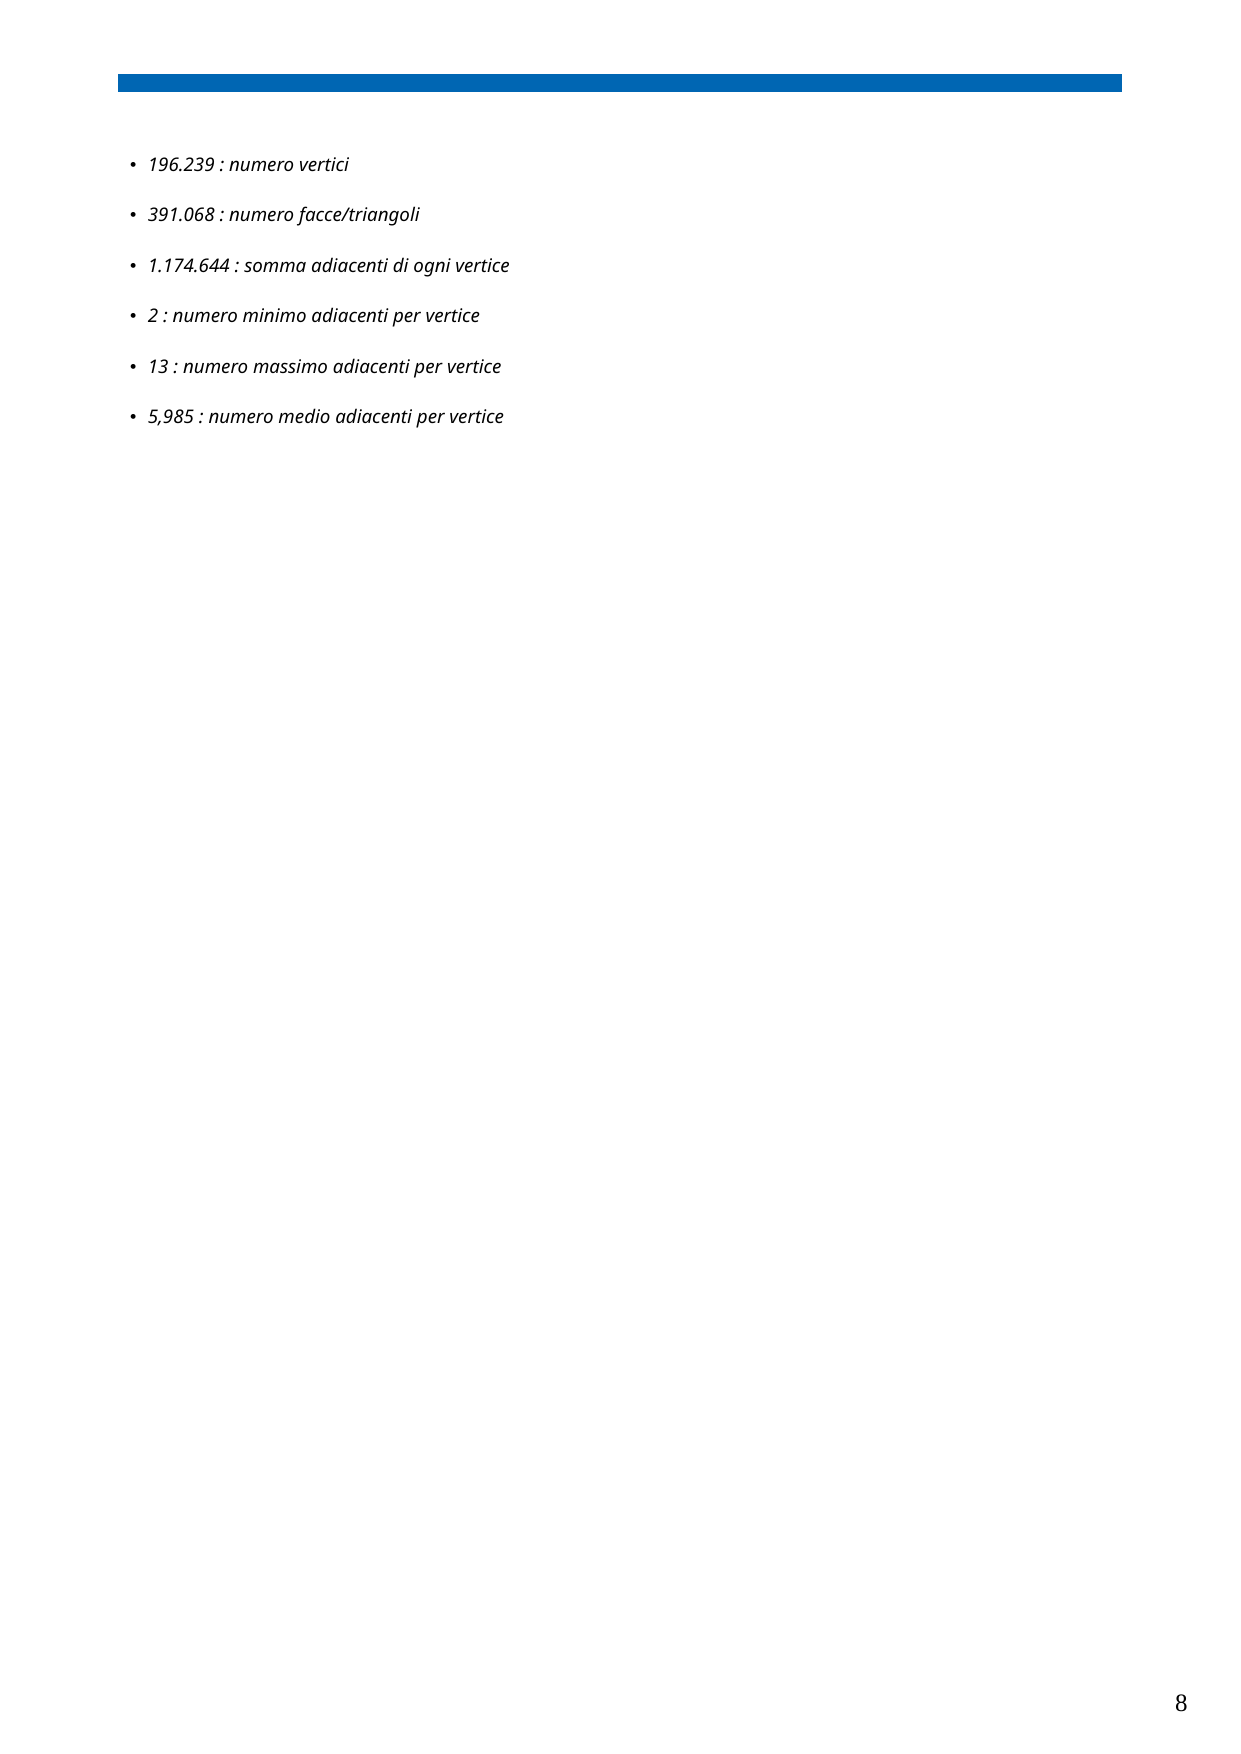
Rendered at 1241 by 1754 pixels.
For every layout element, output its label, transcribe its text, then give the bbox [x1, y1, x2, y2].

list 2 : numero minimo adiacenti per vertice [130, 303, 1122, 328]
list 391.068 : numero facce/triangoli [130, 202, 1122, 227]
list 1.174.644 : somma adiacenti di ogni vertice [130, 252, 1122, 278]
list 13 : numero massimo adiacenti per vertice [130, 353, 1122, 379]
list 5,985 : numero medio adiacenti per vertice [130, 404, 1122, 429]
list 196.239 : numero vertici [130, 151, 1122, 177]
